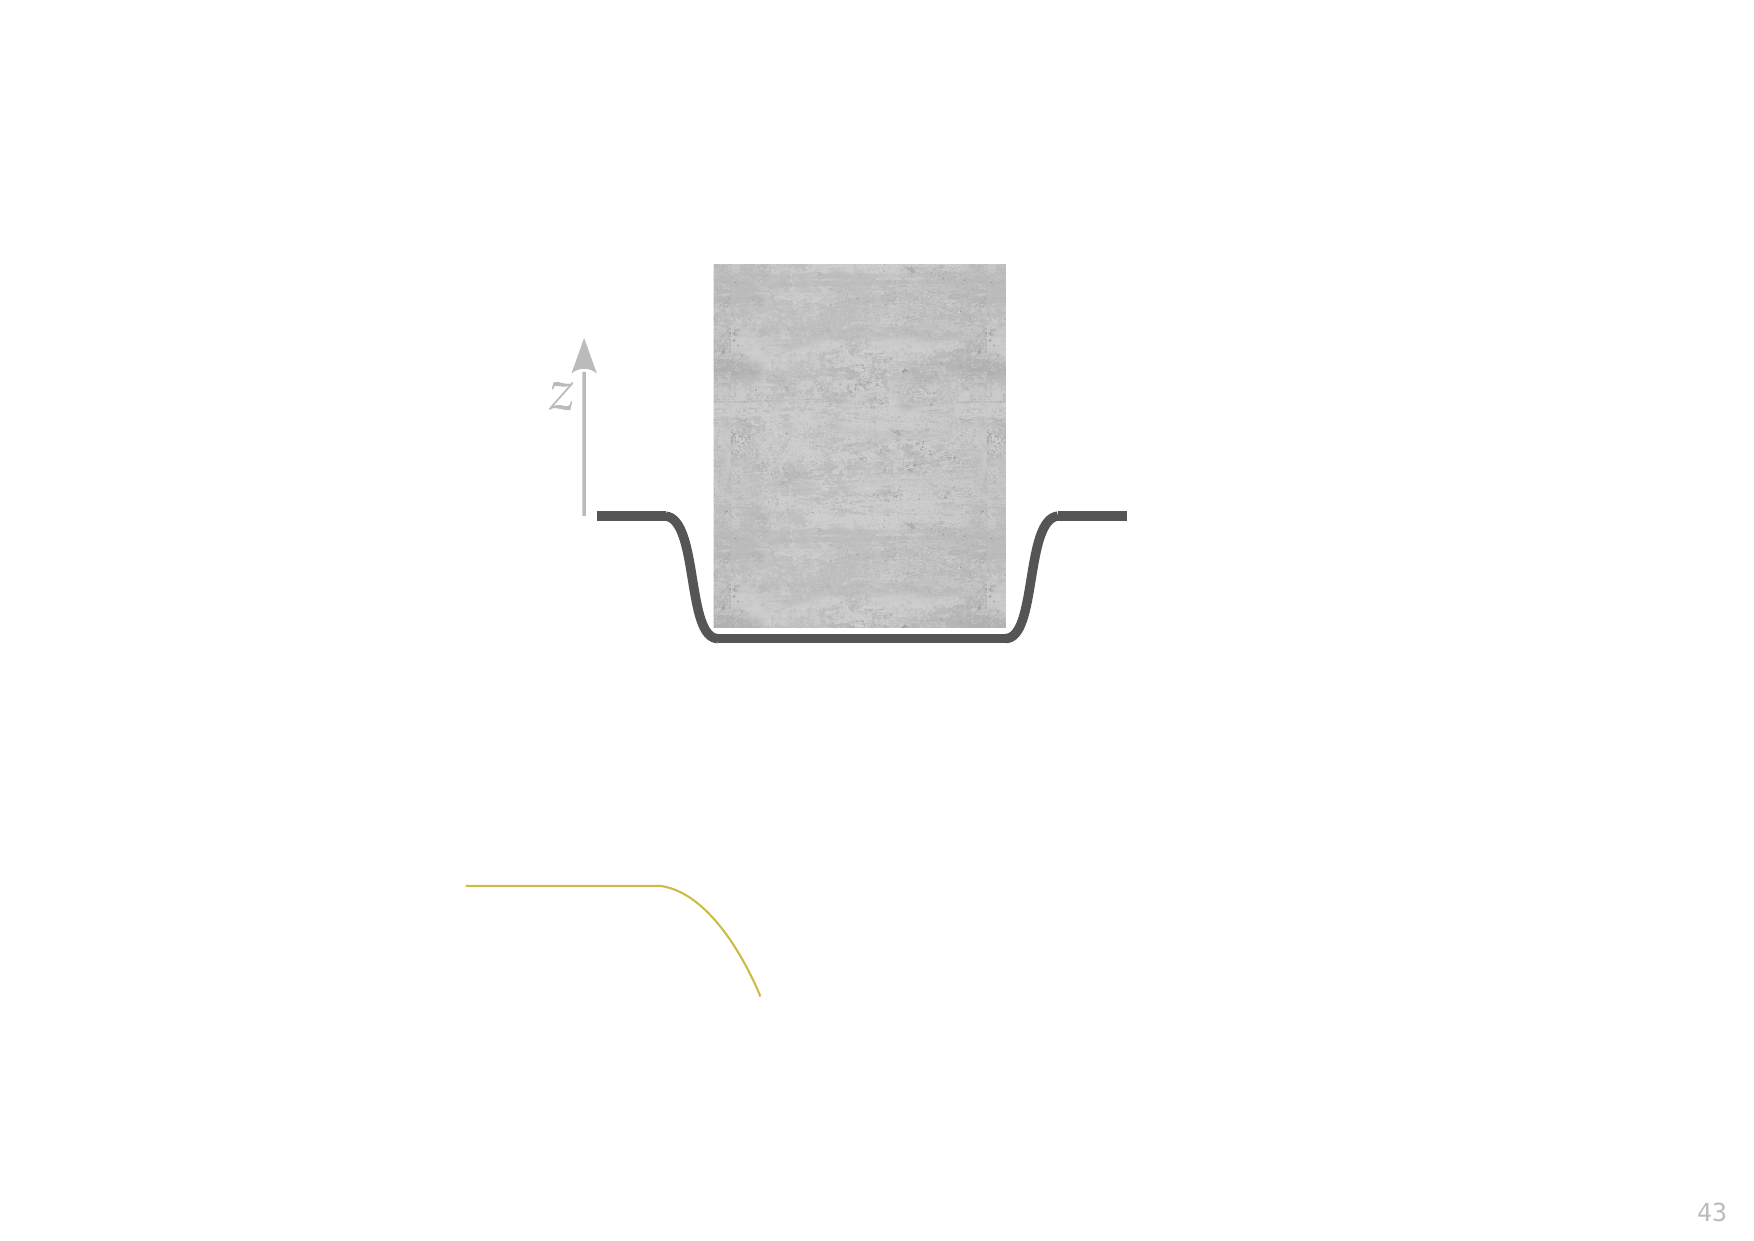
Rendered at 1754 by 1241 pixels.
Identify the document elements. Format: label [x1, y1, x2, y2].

text_box [549, 381, 574, 411]
text_box [713, 264, 1006, 628]
text_box [571, 338, 597, 374]
text_box [582, 371, 586, 517]
